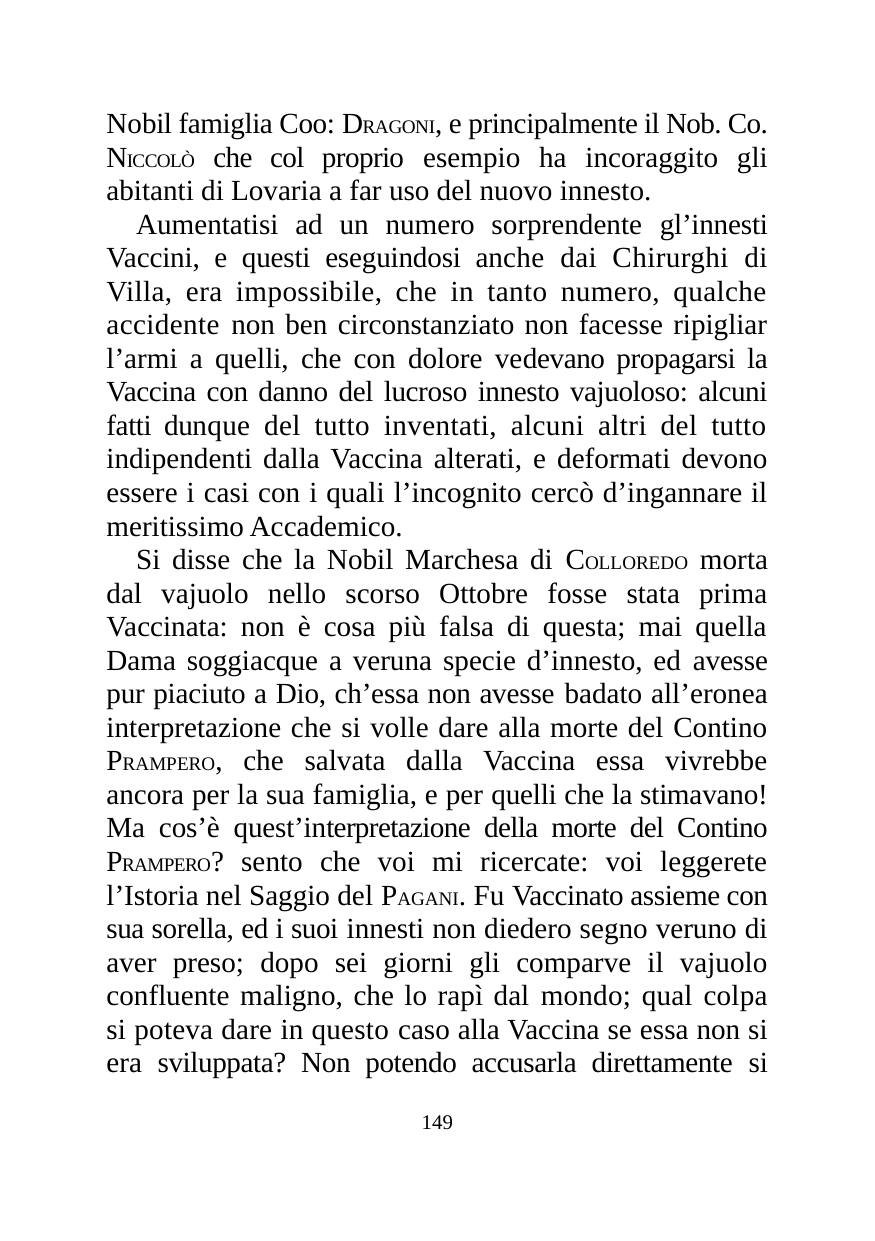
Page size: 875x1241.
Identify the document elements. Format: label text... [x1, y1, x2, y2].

text Si disse che la Nobil Marchesa di Colloredo morta dal vajuolo nello scorso Ottobre fosse stata prima Vaccinata: non è cosa più falsa di questa; mai quella Dama soggiacque a veruna specie d’innesto, ed avesse pur piaciuto a Dio, ch’essa non avesse badato all’eronea interpretazione che si volle dare alla morte del Contino Prampero, che salvata dalla Vaccina essa vivrebbe ancora per la sua famiglia, e per quelli che la stimavano! Ma cos’è quest’interpretazione della morte del Contino Prampero? sento che voi mi ricercate: voi leggerete l’Istoria nel Saggio del Pagani. Fu Vaccinato assieme con sua sorella, ed i suoi innesti non diedero segno veruno di aver preso; dopo sei giorni gli comparve il vajuolo confluente maligno, che lo rapì dal mondo; qual colpa si poteva dare in questo caso alla Vaccina se essa non si era sviluppata? Non potendo accusarla direttamente si [106, 542, 768, 1079]
text Nobil famiglia Coo: Dragoni, e principalmente il Nob. Co. Niccolò che col proprio esempio ha incoraggito gli abitanti di Lovaria a far uso del nuovo innesto. [106, 106, 768, 207]
text Aumentatisi ad un numero sorprendente gl’innesti Vaccini, e questi eseguindosi anche dai Chirurghi di Villa, era impossibile, che in tanto numero, qualche accidente non ben circonstanziato non facesse ripigliar l’armi a quelli, che con dolore vedevano propagarsi la Vaccina con danno del lucroso innesto vajuoloso: alcuni fatti dunque del tutto inventati, alcuni altri del tutto indipendenti dalla Vaccina alterati, e deformati devono essere i casi con i quali l’incognito cercò d’ingannare il meritissimo Accademico. [106, 207, 768, 542]
